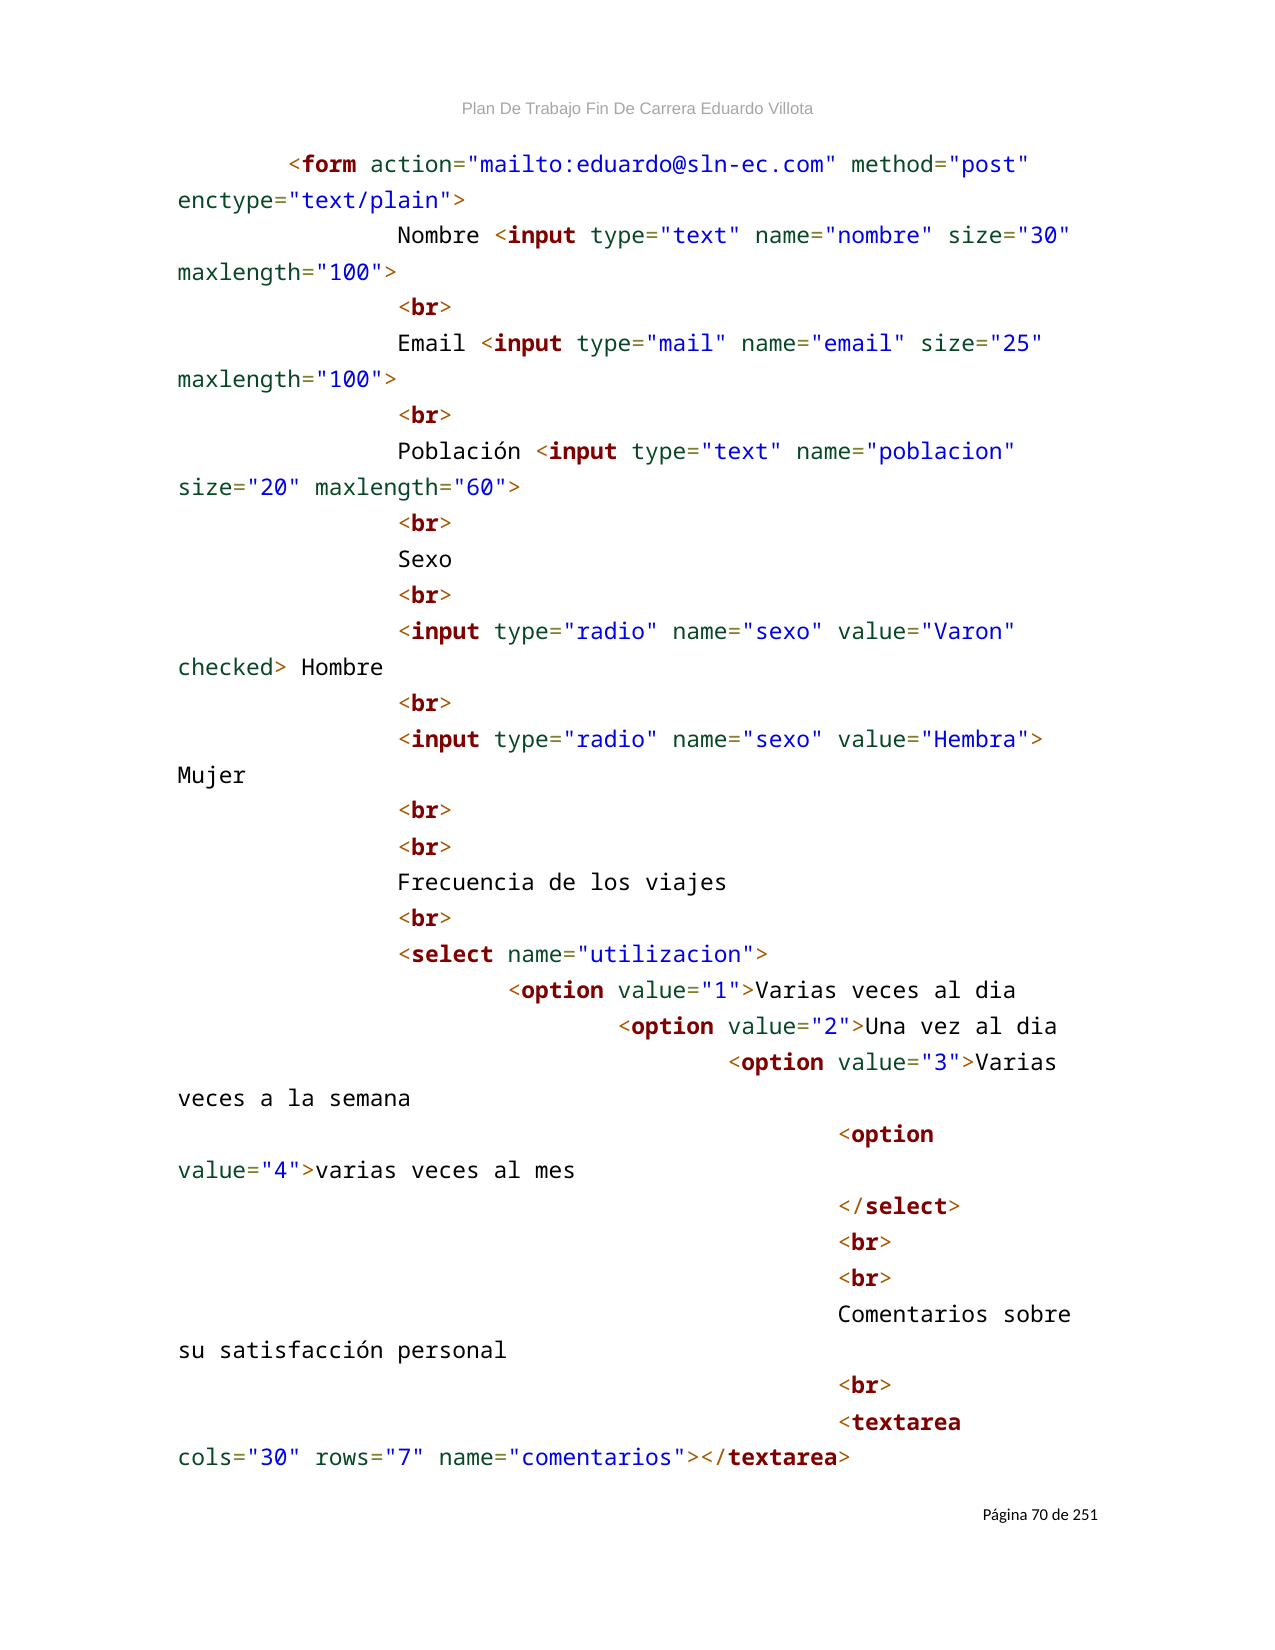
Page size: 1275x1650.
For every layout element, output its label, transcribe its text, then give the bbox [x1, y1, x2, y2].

text <br> [177, 291, 1098, 323]
text Nombre <input type="text" name="nombre" size="30" maxlength="100"> [177, 219, 1098, 287]
text <input type="radio" name="sexo" value="Hembra"> Mujer [177, 723, 1098, 790]
text Email <input type="mail" name="email" size="25" maxlength="100"> [177, 327, 1098, 394]
text <br> [177, 902, 1098, 933]
text Sexo [177, 543, 1098, 574]
text <br> [177, 794, 1098, 826]
text <br> [177, 1369, 1098, 1401]
text <br> [177, 830, 1098, 862]
text <br> [177, 579, 1098, 610]
text <form action="mailto:eduardo@sln-ec.com" method="post" enctype="text/plain"> [177, 148, 1098, 215]
text <textarea cols="30" rows="7" name="comentarios"></textarea> [177, 1405, 1098, 1473]
text <br> [177, 1262, 1098, 1293]
text <select name="utilizacion"> [177, 938, 1098, 969]
text <br> [177, 507, 1098, 538]
text <option value="3">Varias veces a la semana [177, 1046, 1098, 1113]
text Población <input type="text" name="poblacion" size="20" maxlength="60"> [177, 435, 1098, 502]
text <br> [177, 399, 1098, 430]
text <option value="2">Una vez al dia [177, 1010, 1098, 1041]
text <br> [177, 1226, 1098, 1257]
text <option value="4">varias veces al mes [177, 1118, 1098, 1185]
text <option value="1">Varias veces al dia [177, 974, 1098, 1005]
text Frecuencia de los viajes [177, 866, 1098, 898]
text Comentarios sobre su satisfacción personal [177, 1298, 1098, 1365]
text <input type="radio" name="sexo" value="Varon" checked> Hombre [177, 615, 1098, 682]
text <br> [177, 687, 1098, 718]
text </select> [177, 1190, 1098, 1221]
